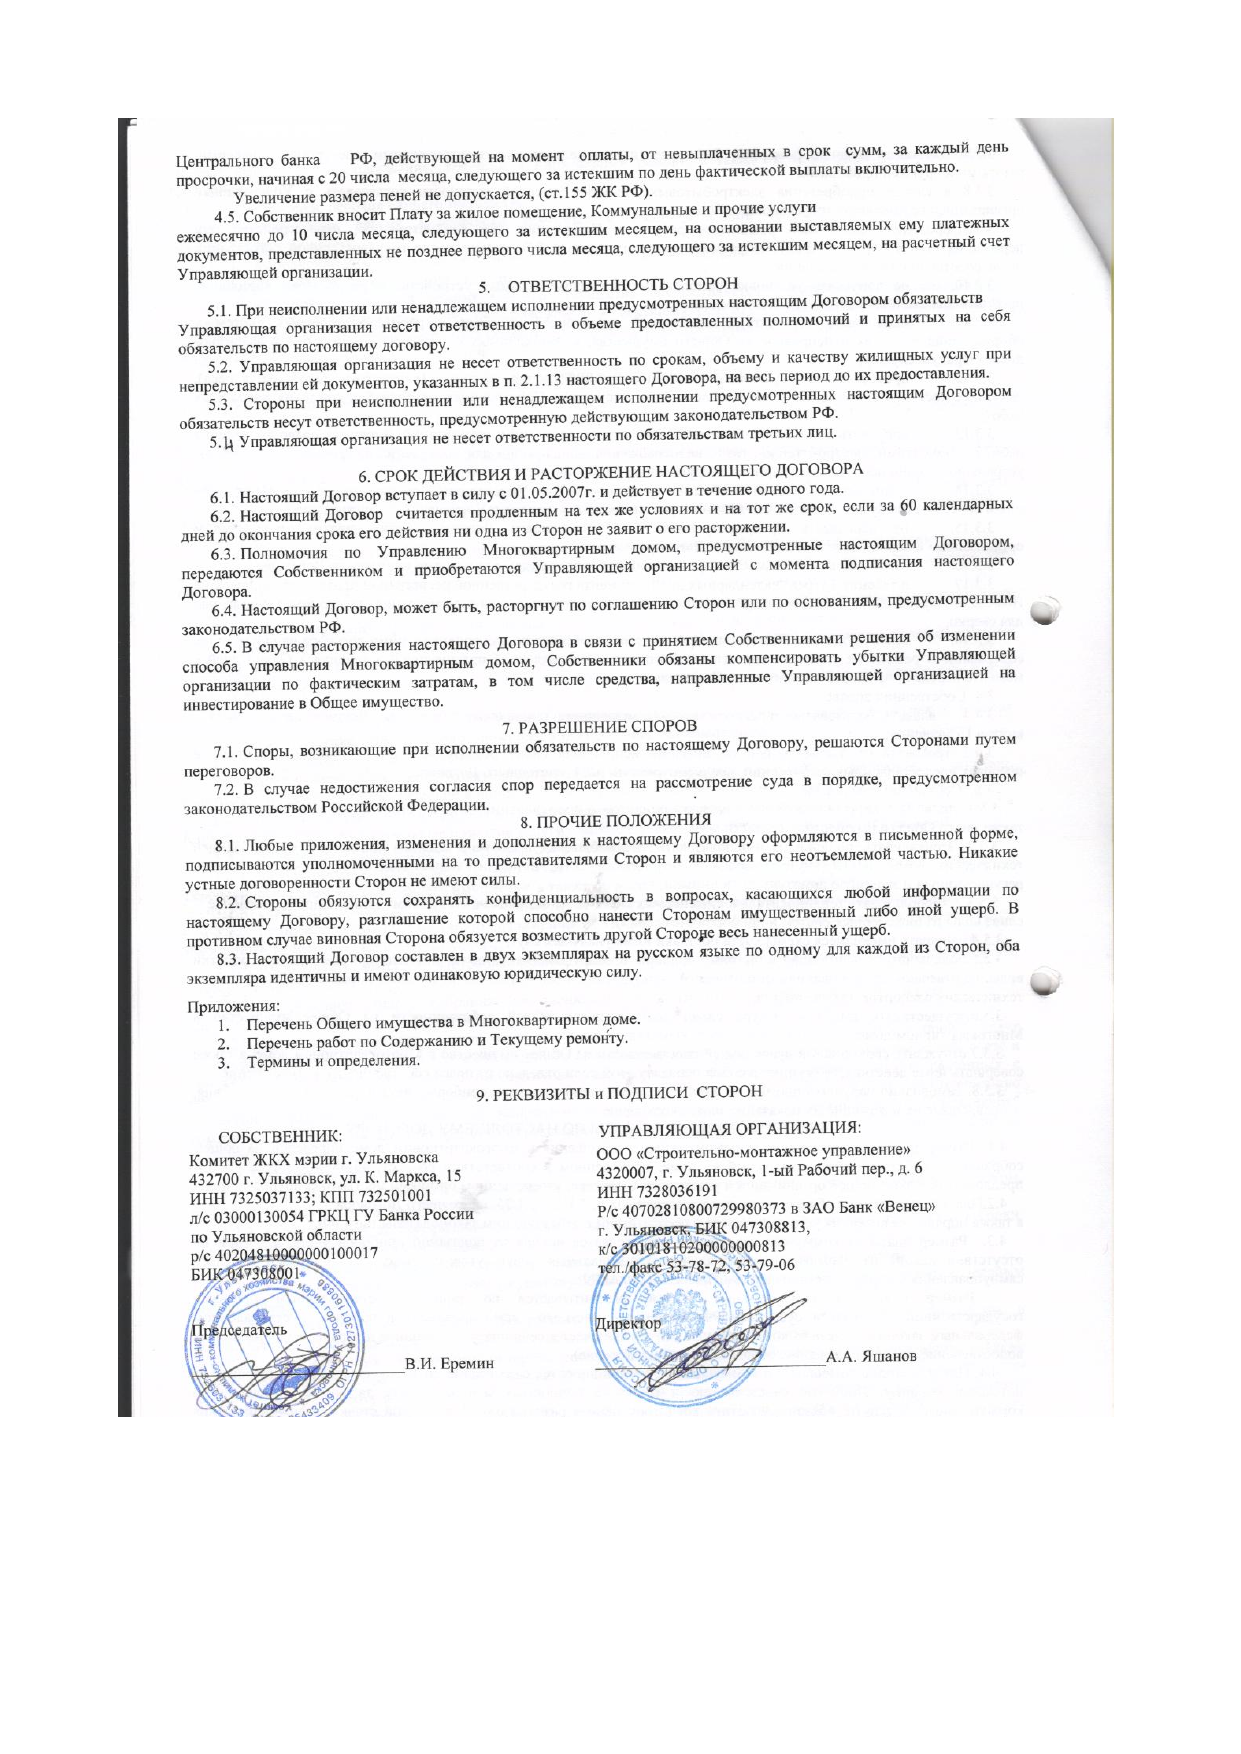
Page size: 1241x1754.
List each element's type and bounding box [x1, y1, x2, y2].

picture [118, 118, 1123, 1417]
